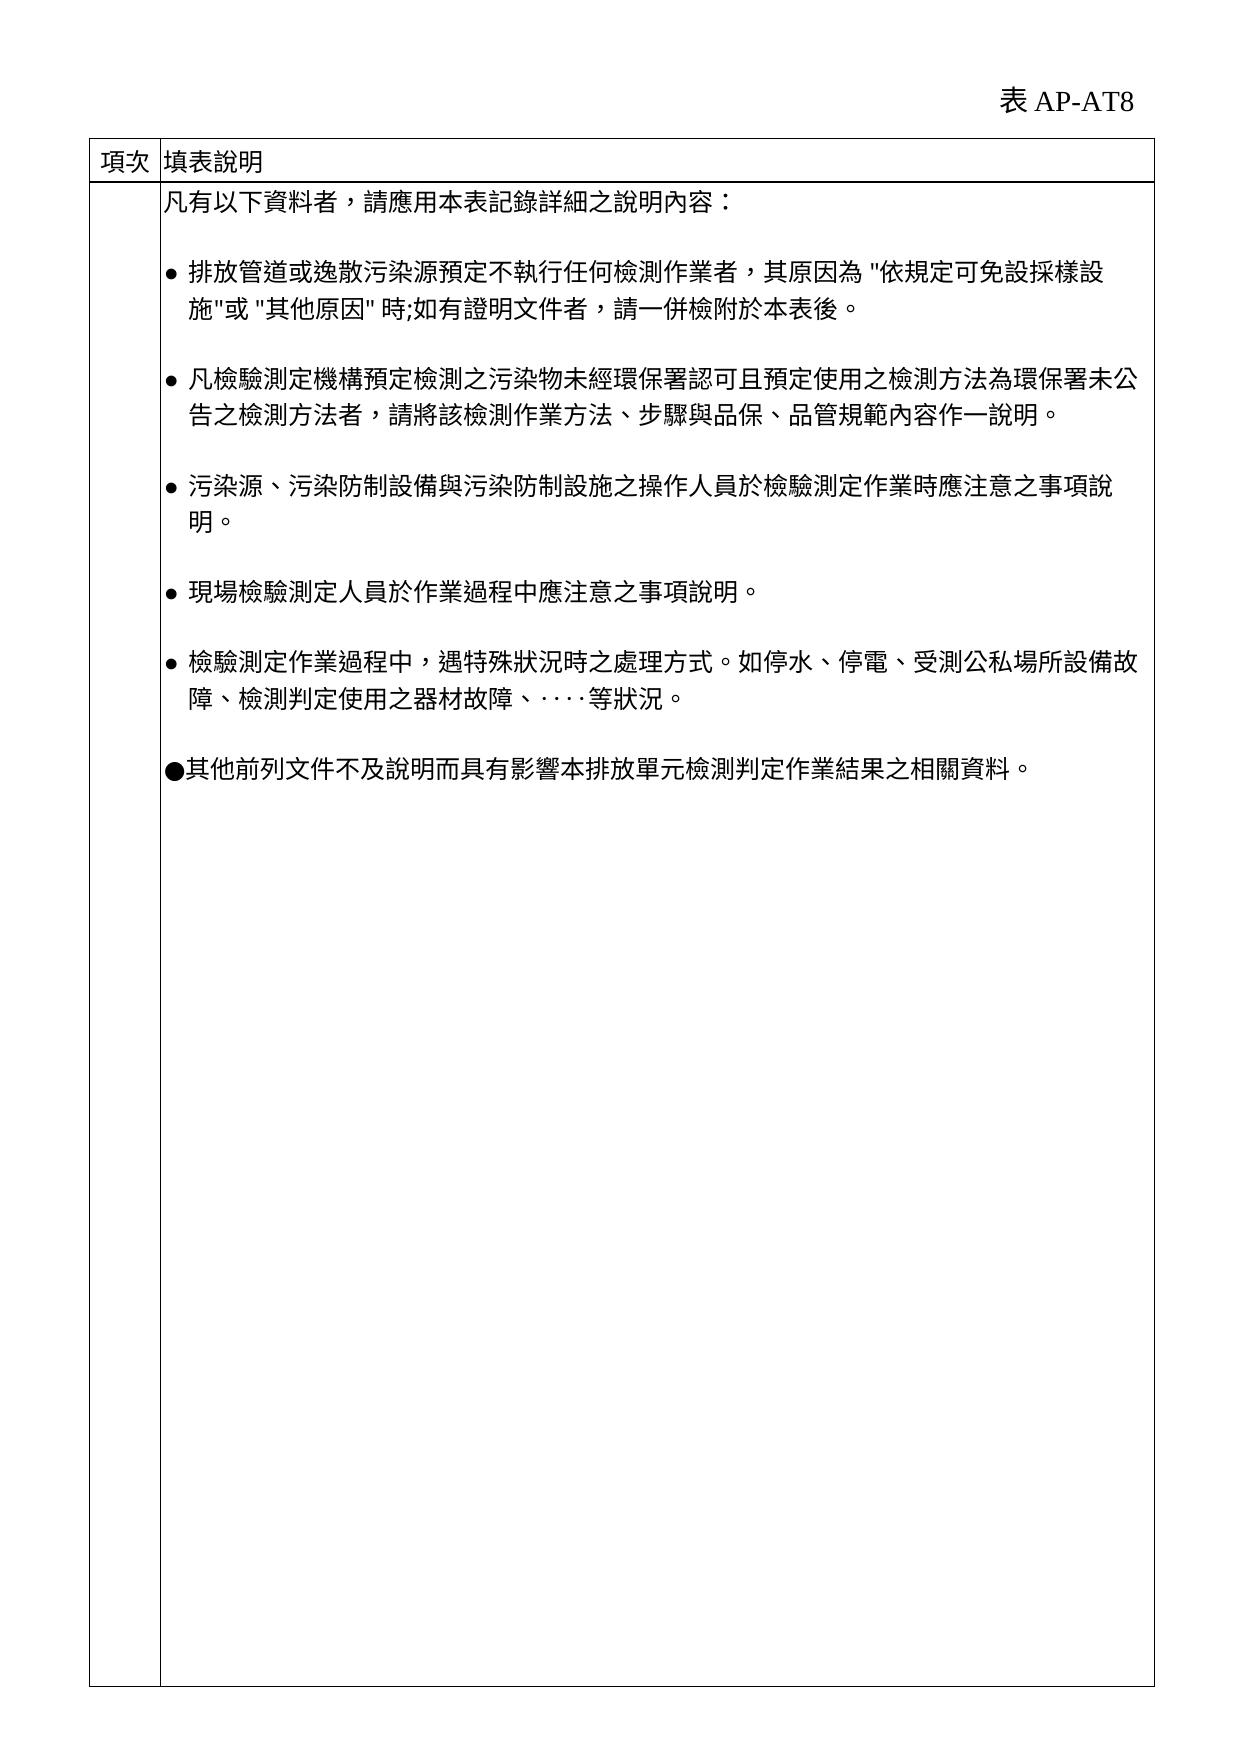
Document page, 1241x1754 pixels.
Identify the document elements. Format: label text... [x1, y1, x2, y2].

table_header 項次 [90, 139, 160, 181]
table_cell 凡有以下資料者，請應用本表記錄詳細之說明內容： 排放管道或逸散污染源預定不執行任何檢測作業者，其原因為 "依規定可免設採樣設施"或 "其他原因" 時;如有證明文件者，請一併檢附於本表後。 凡檢驗測定機構預定檢測之污染物未經環保署認可且預定使用之檢測方法為環保署未公告之檢測方法者，請將該檢測作業方法、步驟與品保、品管規範內容作一說明。 污染源、污染防制設備與污染防制設施之操作人員於檢驗測定作業時應注意之事項說明。 現場檢驗測定人員於作業過程中應注意之事項說明。 檢驗測定作業過程中，遇特殊狀況時之處理方式。如停水、停電、受測公私場所設備故障、檢測判定使用之器材故障、‥‥等狀況。 ●其他前列文件不及說明而具有影響本排放單元檢測判定作業結果之相關資料。 [161, 183, 1154, 1686]
table_cell [90, 183, 160, 1686]
text 表AP-AT8 [76, 61, 1134, 137]
table_header 填表說明 [161, 139, 1154, 181]
